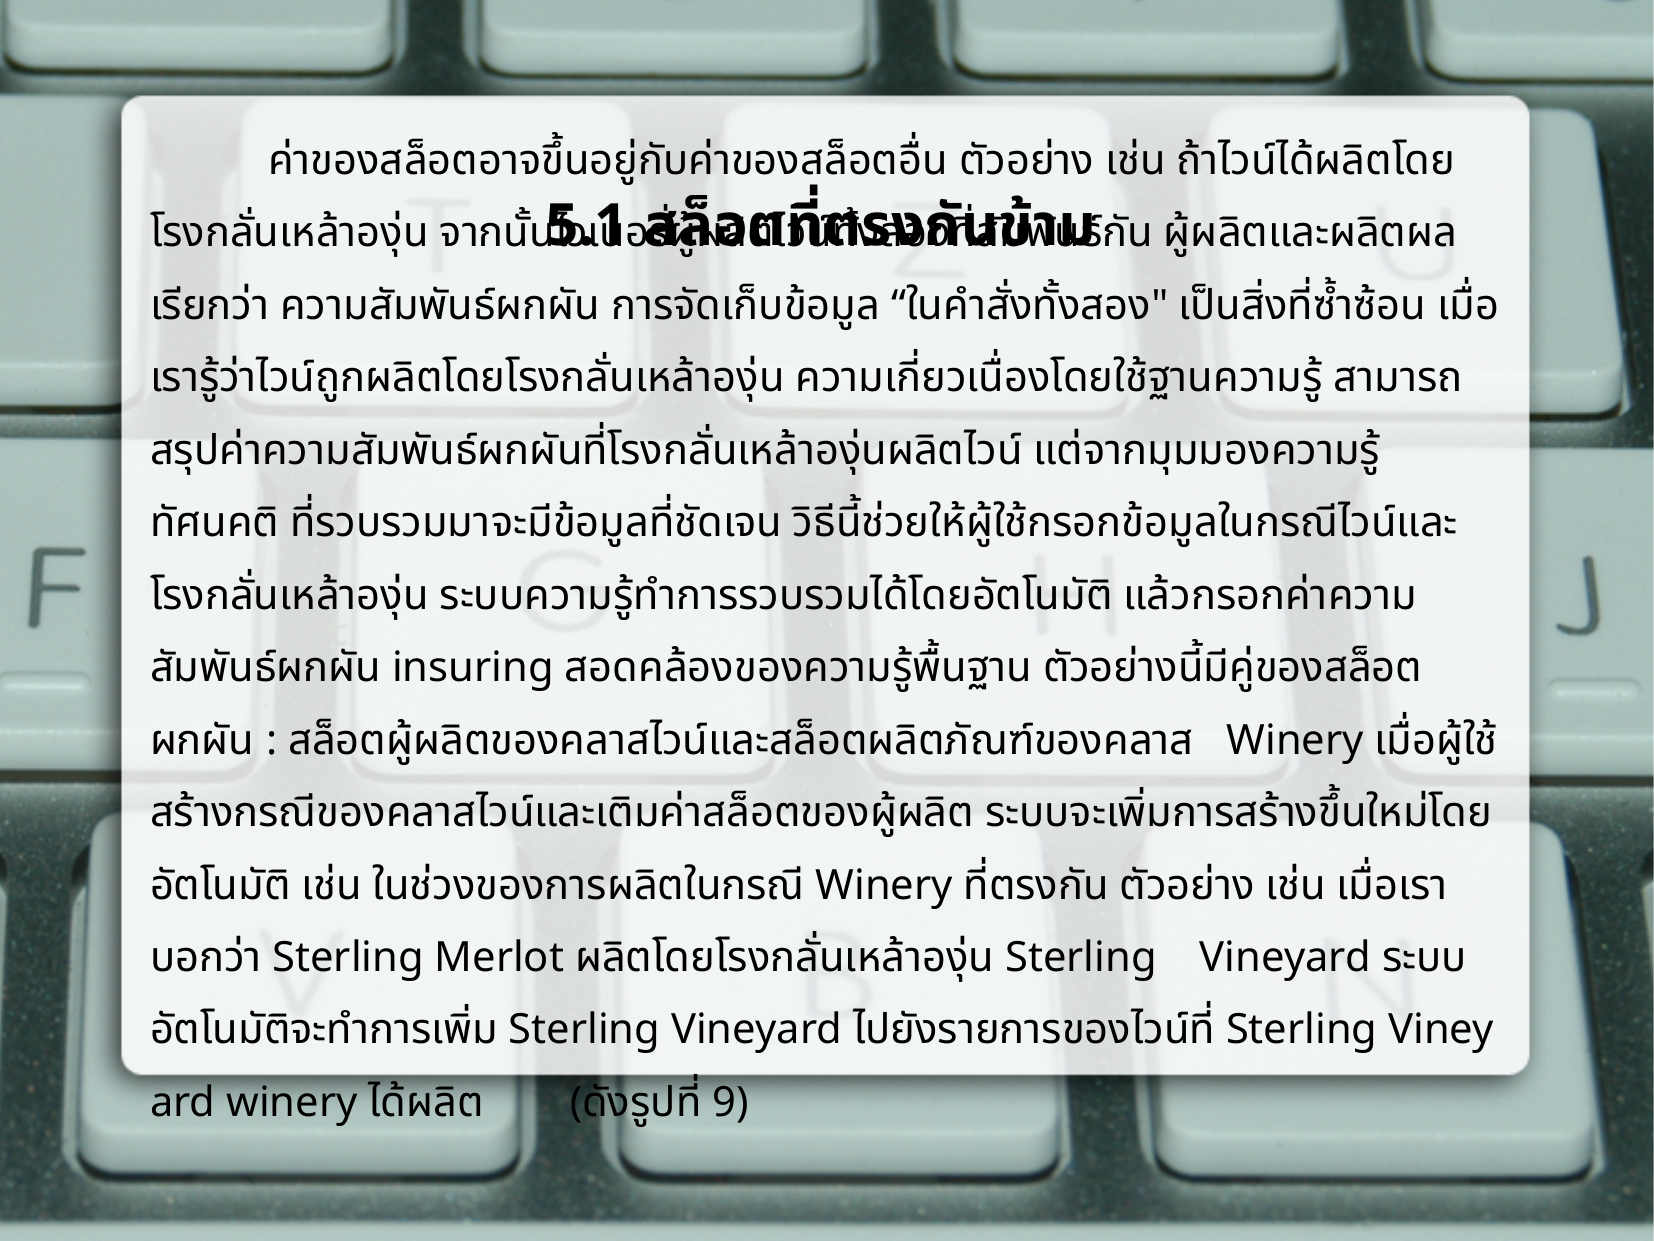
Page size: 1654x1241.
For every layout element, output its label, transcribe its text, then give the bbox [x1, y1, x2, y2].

subtitle ค่าของสล็อตอาจขึ้นอยู่กับค่าของสล็อตอื่น ตัวอย่าง เช่น ถ้าไวน์ได้ผลิตโดยโรงกลั่นเหล้าองุ่น จากนั้นไวเนอรี่ผู้ผลิตไวน์ทั้งสองที่สัมพันธ์กัน ผู้ผลิตและผลิตผล เรียกว่า ความสัมพันธ์ผกผัน การจัดเก็บข้อมูล “ในคำสั่งทั้งสอง" เป็นสิ่งที่ซ้ำซ้อน เมื่อเรารู้ว่าไวน์ถูกผลิตโดยโรงกลั่นเหล้าองุ่น ความเกี่ยวเนื่องโดยใช้ฐานความรู้ สามารถสรุปค่าความสัมพันธ์ผกผันที่โรงกลั่นเหล้าองุ่นผลิตไวน์ แต่จากมุมมองความรู้ ทัศนคติ ที่รวบรวมมาจะมีข้อมูลที่ชัดเจน วิธีนี้ช่วยให้ผู้ใช้กรอกข้อมูลในกรณีไวน์และโรงกลั่นเหล้าองุ่น ระบบความรู้ทำการรวบรวมได้โดยอัตโนมัติ แล้วกรอกค่าความสัมพันธ์ผกผัน insuring สอดคล้องของความรู้พื้นฐาน ตัวอย่างนี้มีคู่ของสล็อตผกผัน : สล็อตผู้ผลิตของคลาสไวน์และสล็อตผลิตภัณฑ์ของคลาส Winery เมื่อผู้ใช้สร้างกรณีของคลาสไวน์และเติมค่าสล็อตของผู้ผลิต ระบบจะเพิ่มการสร้างขึ้นใหม่โดยอัตโนมัติ เช่น ในช่วงของการผลิตในกรณี Winery ที่ตรงกัน ตัวอย่าง เช่น เมื่อเราบอกว่า Sterling Merlot ผลิตโดยโรงกลั่นเหล้าองุ่น Sterling Vineyard ระบบอัตโนมัติจะทำการเพิ่ม Sterling Vineyard ไปยังรายการของไวน์ที่ Sterling Vineyard winery ได้ผลิต (ดังรูปที่ 9) [150, 281, 1509, 976]
title 5.1 สล็อตที่ตรงกันข้าม [135, 125, 1506, 318]
picture [0, 0, 1654, 1241]
